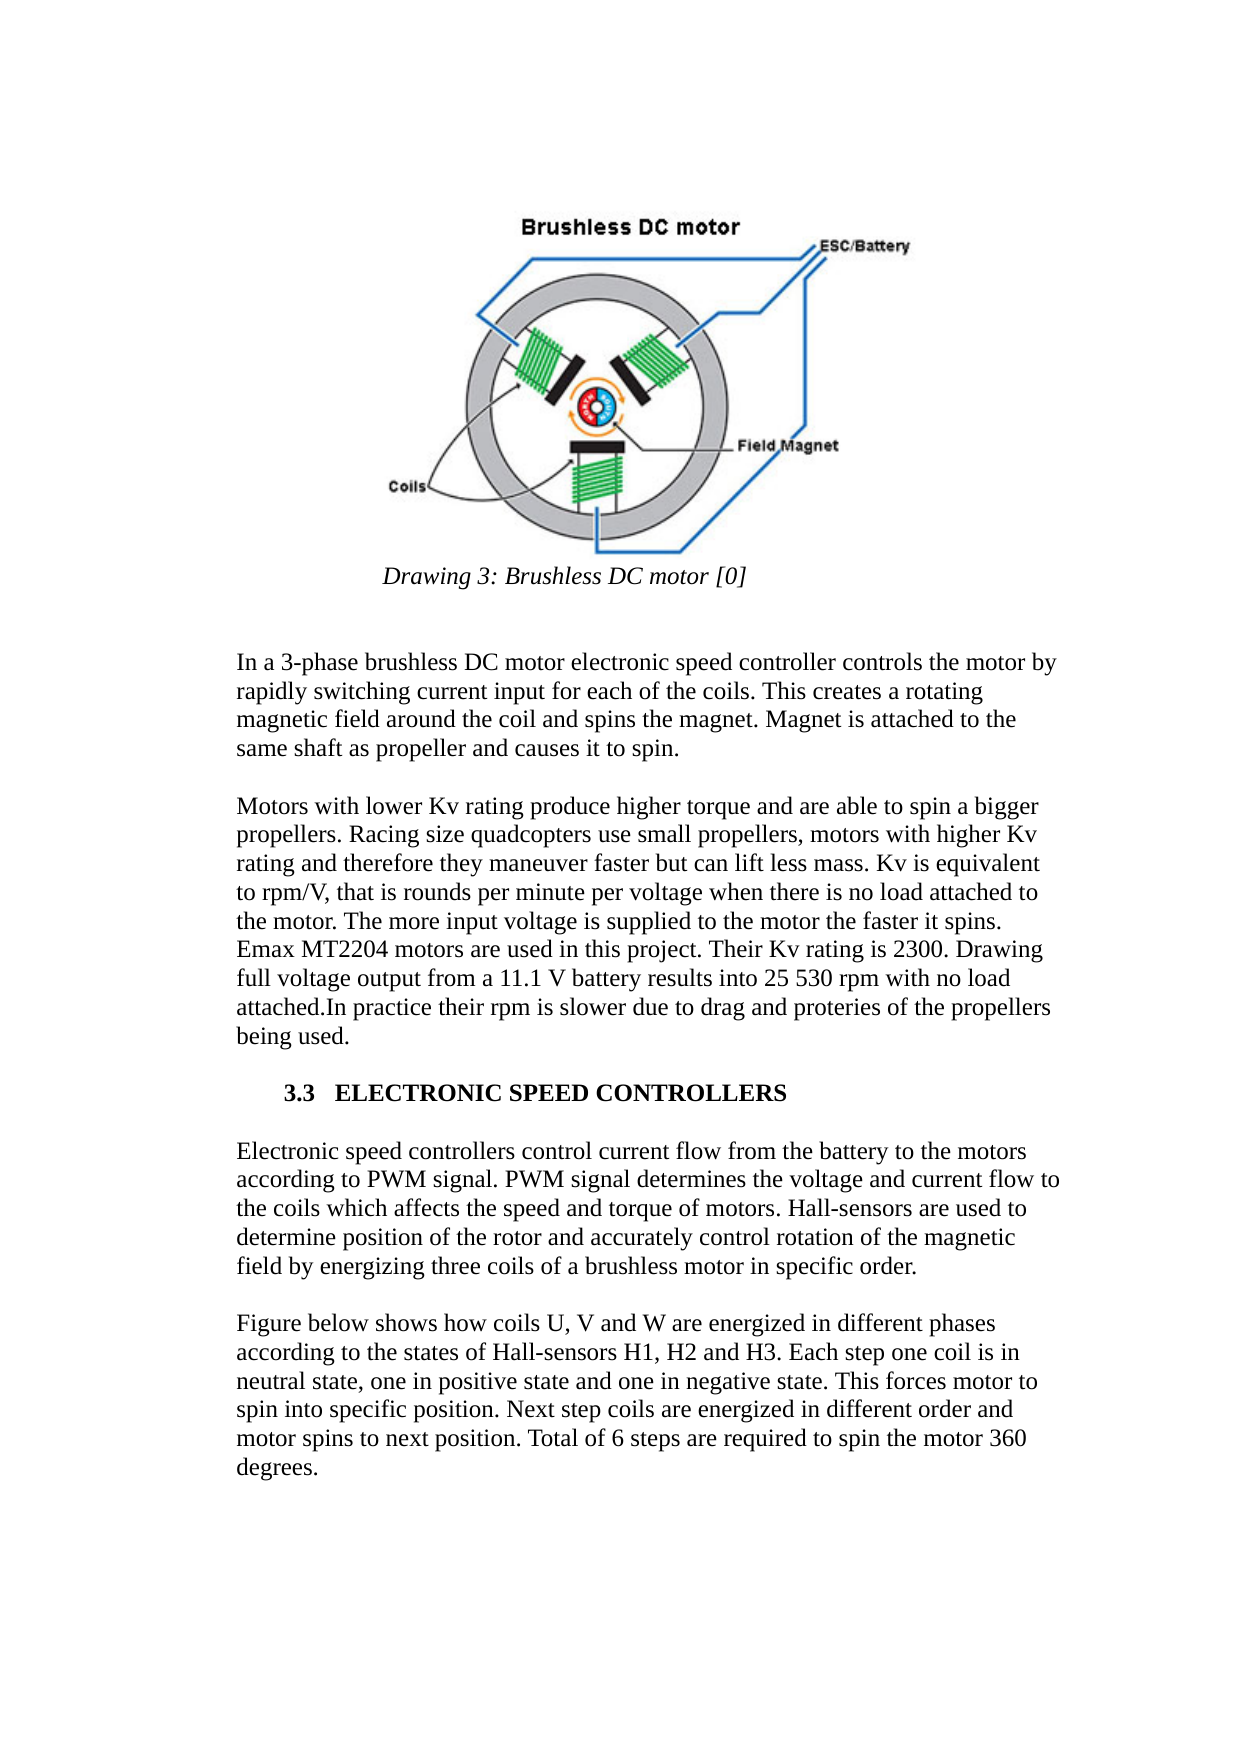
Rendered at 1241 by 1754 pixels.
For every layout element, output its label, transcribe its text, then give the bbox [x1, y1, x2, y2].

text Electronic speed controllers control current flow from the battery to the motors according to PWM signal. PWM signal determines the voltage and current flow to the coils which affects the speed and torque of motors. Hall-sensors are used to determine position of the rotor and accurately control rotation of the magnetic field by energizing three coils of a brushless motor in specific order. [236, 1136, 1063, 1279]
text Figure below shows how coils U, V and W are energized in different phases according to the states of Hall-sensors H1, H2 and H3. Each step one coil is in neutral state, one in positive state and one in negative state. This forces motor to spin into specific position. Next step coils are energized in different order and motor spins to next position. Total of 6 steps are required to spin the motor 360 degrees. [236, 1308, 1063, 1481]
text Motors with lower Kv rating produce higher torque and are able to spin a bigger propellers. Racing size quadcopters use small propellers, motors with higher Kv rating and therefore they maneuver faster but can lift less mass. Kv is equivalent to rpm/V, that is rounds per minute per voltage when there is no load attached to the motor. The more input voltage is supplied to the motor the faster it spins. Emax MT2204 motors are used in this project. Their Kv rating is 2300. Drawing full voltage output from a 11.1 V battery results into 25 530 rpm with no load attached.In practice their rpm is slower due to drag and proteries of the propellers being used. [236, 791, 1063, 1049]
subtitle Electronic speed controllers [283, 1078, 1063, 1107]
text In a 3-phase brushless DC motor electronic speed controller controls the motor by rapidly switching current input for each of the coils. This creates a rotating magnetic field around the coil and spins the magnet. Magnet is attached to the same shaft as propeller and causes it to spin. [236, 647, 1063, 762]
text Drawing 3: Brushless DC motor [0] [382, 561, 917, 589]
